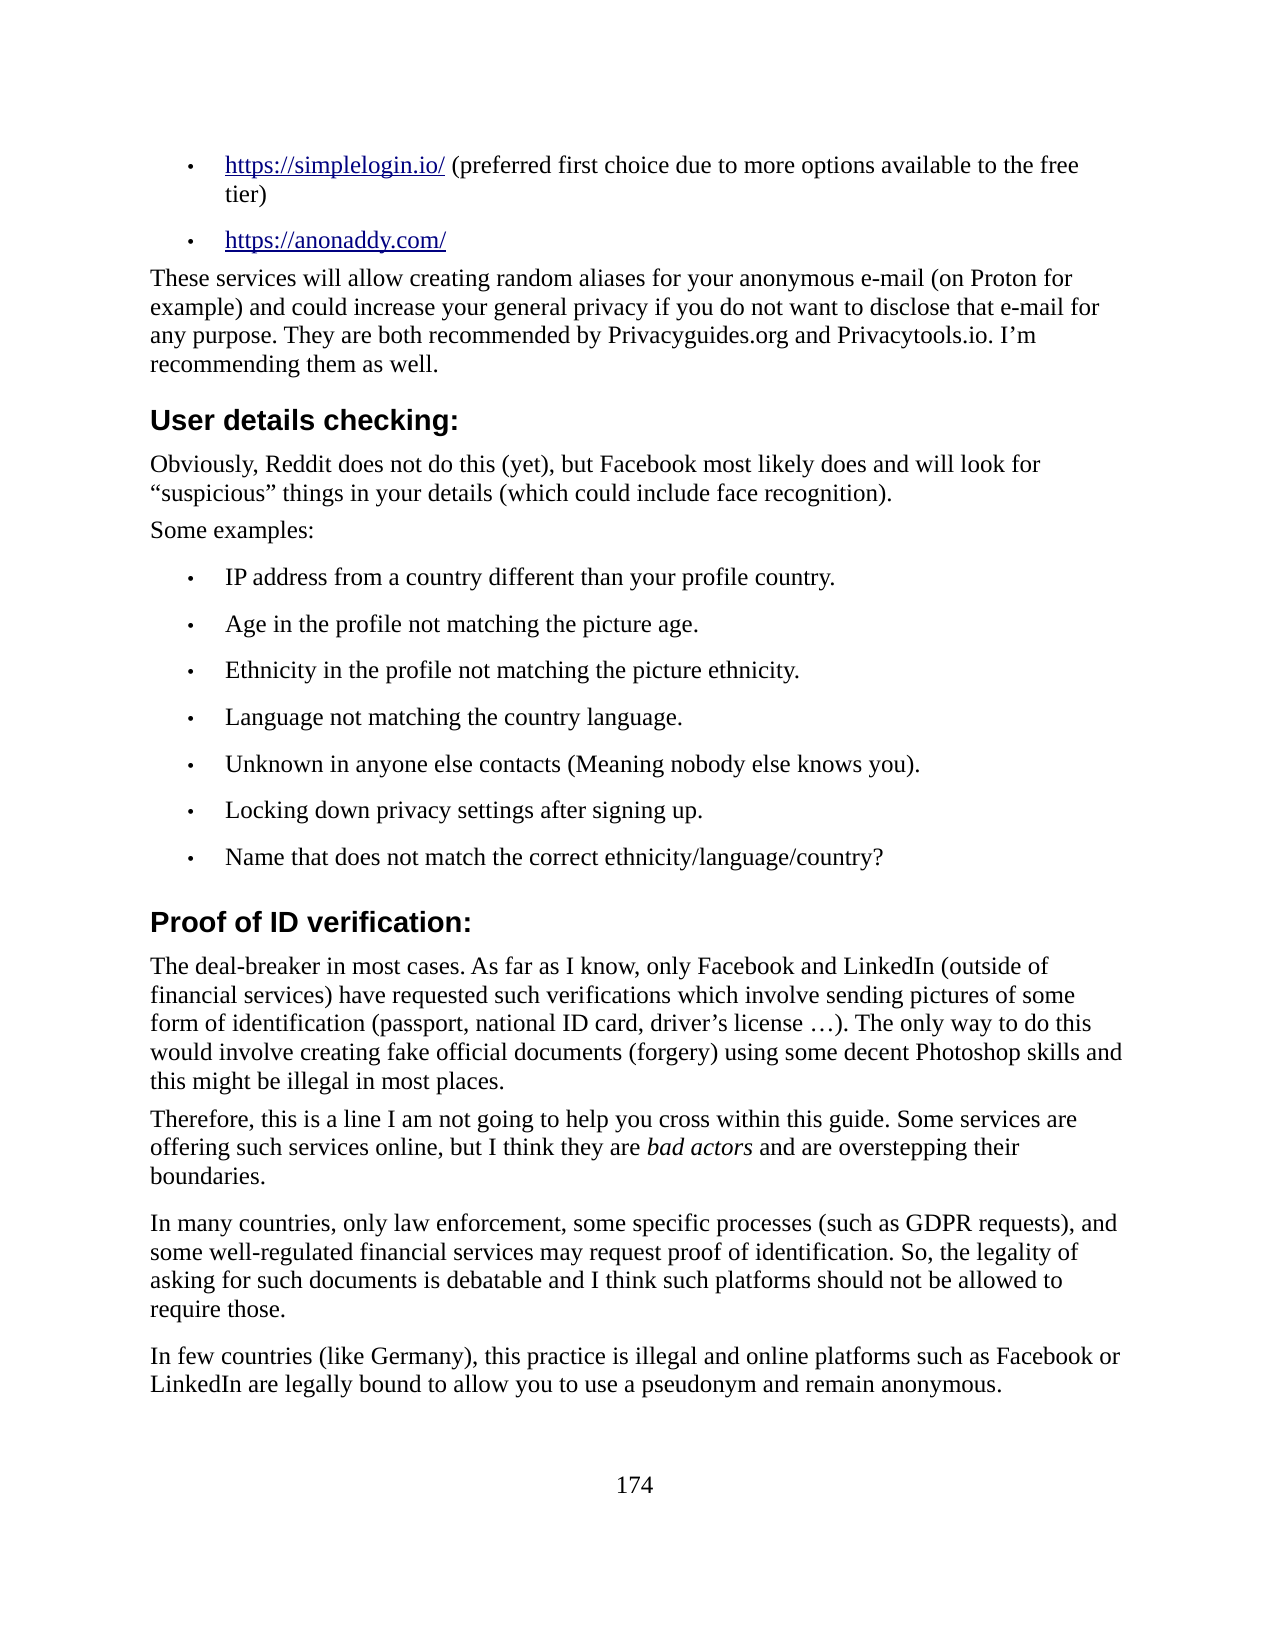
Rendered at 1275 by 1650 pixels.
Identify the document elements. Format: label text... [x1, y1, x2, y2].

text In few countries (like Germany), this practice is illegal and online platforms such as Facebook or LinkedIn are legally bound to allow you to use a pseudonym and remain anonymous. [150, 1341, 1125, 1398]
text In many countries, only law enforcement, some specific processes (such as GDPR requests), and some well-regulated financial services may request proof of identification. So, the legality of asking for such documents is debatable and I think such platforms should not be allowed to require those. [150, 1208, 1125, 1323]
list Locking down privacy settings after signing up. [187, 796, 1125, 824]
text These services will allow creating random aliases for your anonymous e-mail (on Proton for example) and could increase your general privacy if you do not want to disclose that e-mail for any purpose. They are both recommended by Privacyguides.org and Privacytools.io. I’m recommending them as well. [150, 263, 1125, 378]
list https://anonaddy.com/ [187, 225, 1125, 254]
list Name that does not match the correct ethnicity/language/country? [187, 842, 1125, 871]
text The deal-breaker in most cases. As far as I know, only Facebook and LinkedIn (outside of financial services) have requested such verifications which involve sending pictures of some form of identification (passport, national ID card, driver’s license …). The only way to do this would involve creating fake official documents (forgery) using some decent Photoshop skills and this might be illegal in most places. [150, 951, 1125, 1095]
text Therefore, this is a line I am not going to help you cross within this guide. Some services are offering such services online, but I think they are bad actors and are overstepping their boundaries. [150, 1104, 1125, 1190]
subtitle Proof of ID verification: [150, 905, 1125, 938]
list IP address from a country different than your profile country. [187, 562, 1125, 591]
subtitle User details checking: [150, 403, 1125, 437]
list Ethnicity in the profile not matching the picture ethnicity. [187, 656, 1125, 684]
text Some examples: [150, 516, 1125, 544]
list Language not matching the country language. [187, 702, 1125, 731]
list Age in the profile not matching the picture age. [187, 609, 1125, 638]
list https://simplelogin.io/ (preferred first choice due to more options available to the free tier) [187, 150, 1125, 207]
text Obviously, Reddit does not do this (yet), but Facebook most likely does and will look for “suspicious” things in your details (which could include face recognition). [150, 449, 1125, 507]
list Unknown in anyone else contacts (Meaning nobody else knows you). [187, 749, 1125, 778]
